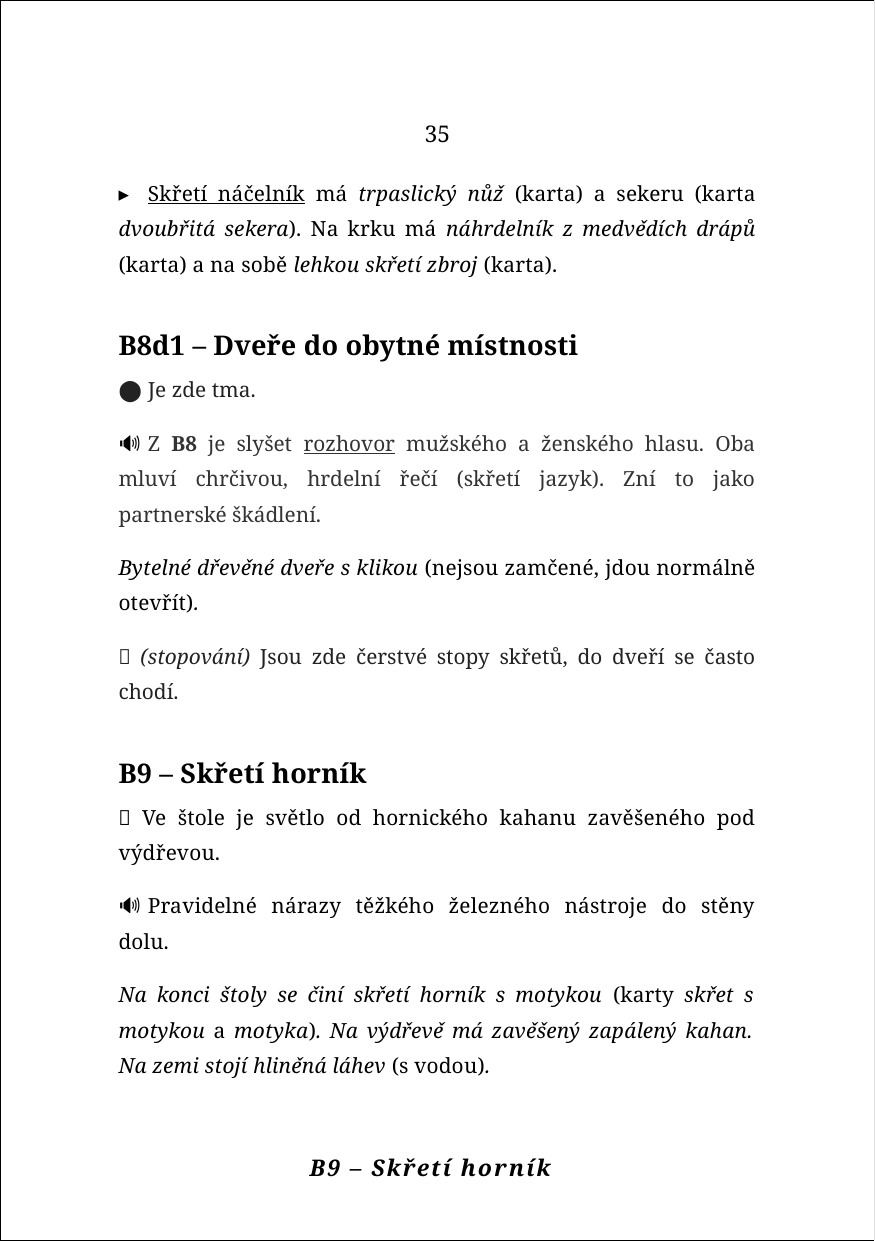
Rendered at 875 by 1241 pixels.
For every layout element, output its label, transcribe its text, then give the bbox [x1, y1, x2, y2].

subtitle B8d1 – Dveře do obytné místnosti [118, 327, 756, 364]
text Na konci štoly se činí skřetí horník s motykou (karty skřet s motykou a motyka). Na výdřevě má zavěšený zapálený kahan. Na zemi stojí hliněná láhev (s vodou). [118, 980, 756, 1080]
text 💡 Ve štole je světlo od hornického kahanu zavěšeného pod výdřevou. [118, 803, 756, 867]
text Bytelné dřevěné dveře s klikou (nejsou zamčené, jdou normálně otevřít). [118, 553, 756, 617]
text 🔊 Pravidelné nárazy těžkého železného nástroje do stěny dolu. [118, 892, 756, 956]
text 👣 (stopování) Jsou zde čerstvé stopy skřetů, do dveří se často chodí. [118, 642, 756, 706]
text ▸ Skřetí náčelník má trpaslický nůž (karta) a sekeru (karta dvoubřitá sekera). Na krku má náhrdelník z medvědích drápů (karta) a na sobě lehkou skřetí zbroj (karta). [118, 179, 756, 278]
text ⬤ Je zde tma. [118, 376, 756, 404]
text 🔊 Z B8 je slyšet rozhovor mužského a ženského hlasu. Oba mluví chrčivou, hrdelní řečí (skřetí jazyk). Zní to jako partnerské škádlení. [118, 429, 756, 528]
subtitle B9 – Skřetí horník [118, 754, 756, 791]
